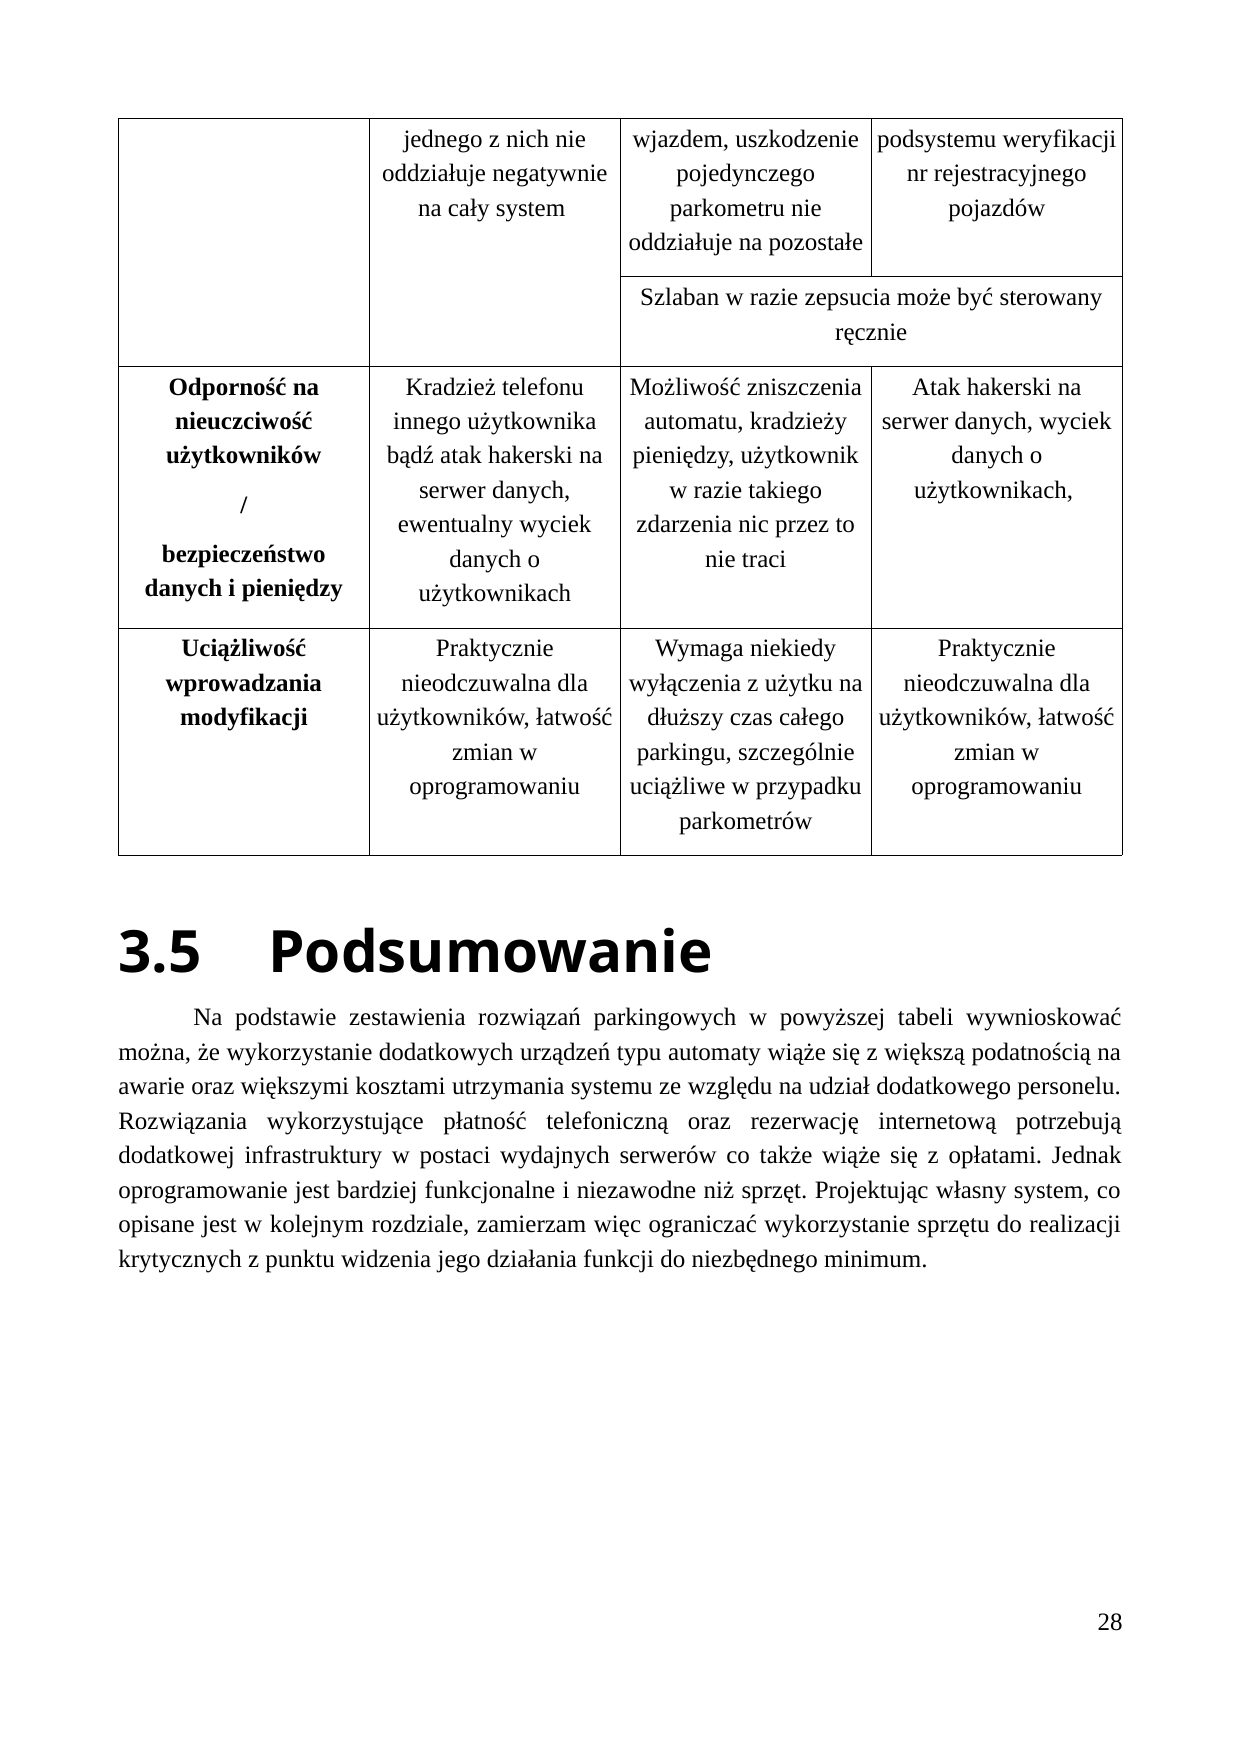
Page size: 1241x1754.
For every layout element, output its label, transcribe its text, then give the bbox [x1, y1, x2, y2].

subtitle Podsumowanie [118, 910, 1122, 990]
table_cell Praktycznie nieodczuwalna dla użytkowników, łatwość zmian w oprogramowaniu [370, 629, 620, 855]
table_cell Możliwość zniszczenia automatu, kradzieży pieniędzy, użytkownik w razie takiego zdarzenia nic przez to nie traci [621, 367, 871, 628]
table_cell [119, 119, 369, 366]
table_cell Odporność na nieuczciwość użytkowników / bezpieczeństwo danych i pieniędzy [119, 367, 369, 628]
table_cell Atak hakerski na serwer danych, wyciek danych o użytkownikach, [872, 367, 1122, 628]
table_cell jednego z nich nie oddziałuje negatywnie na cały system [370, 119, 620, 366]
table_cell Kradzież telefonu innego użytkownika bądź atak hakerski na serwer danych, ewentualny wyciek danych o użytkownikach [370, 367, 620, 628]
table_cell podsystemu weryfikacji nr rejestracyjnego pojazdów [872, 119, 1122, 276]
table_cell wjazdem, uszkodzenie pojedynczego parkometru nie oddziałuje na pozostałe [621, 119, 871, 276]
table_cell Szlaban w razie zepsucia może być sterowany ręcznie [621, 277, 1122, 366]
table_cell Praktycznie nieodczuwalna dla użytkowników, łatwość zmian w oprogramowaniu [872, 629, 1122, 855]
text Na podstawie zestawienia rozwiązań parkingowych w powyższej tabeli wywnioskować można, że wykorzystanie dodatkowych urządzeń typu automaty wiąże się z większą podatnością na awarie oraz większymi kosztami utrzymania systemu ze względu na udział dodatkowego personelu. Rozwiązania wykorzystujące płatność telefoniczną oraz rezerwację internetową potrzebują dodatkowej infrastruktury w postaci wydajnych serwerów co także wiąże się z opłatami. Jednak oprogramowanie jest bardziej funkcjonalne i niezawodne niż sprzęt. Projektując własny system, co opisane jest w kolejnym rozdziale, zamierzam więc ograniczać wykorzystanie sprzętu do realizacji krytycznych z punktu widzenia jego działania funkcji do niezbędnego minimum. [118, 1002, 1122, 1272]
table_cell Wymaga niekiedy wyłączenia z użytku na dłuższy czas całego parkingu, szczególnie uciążliwe w przypadku parkometrów [621, 629, 871, 855]
table_cell Uciążliwość wprowadzania modyfikacji [119, 629, 369, 855]
